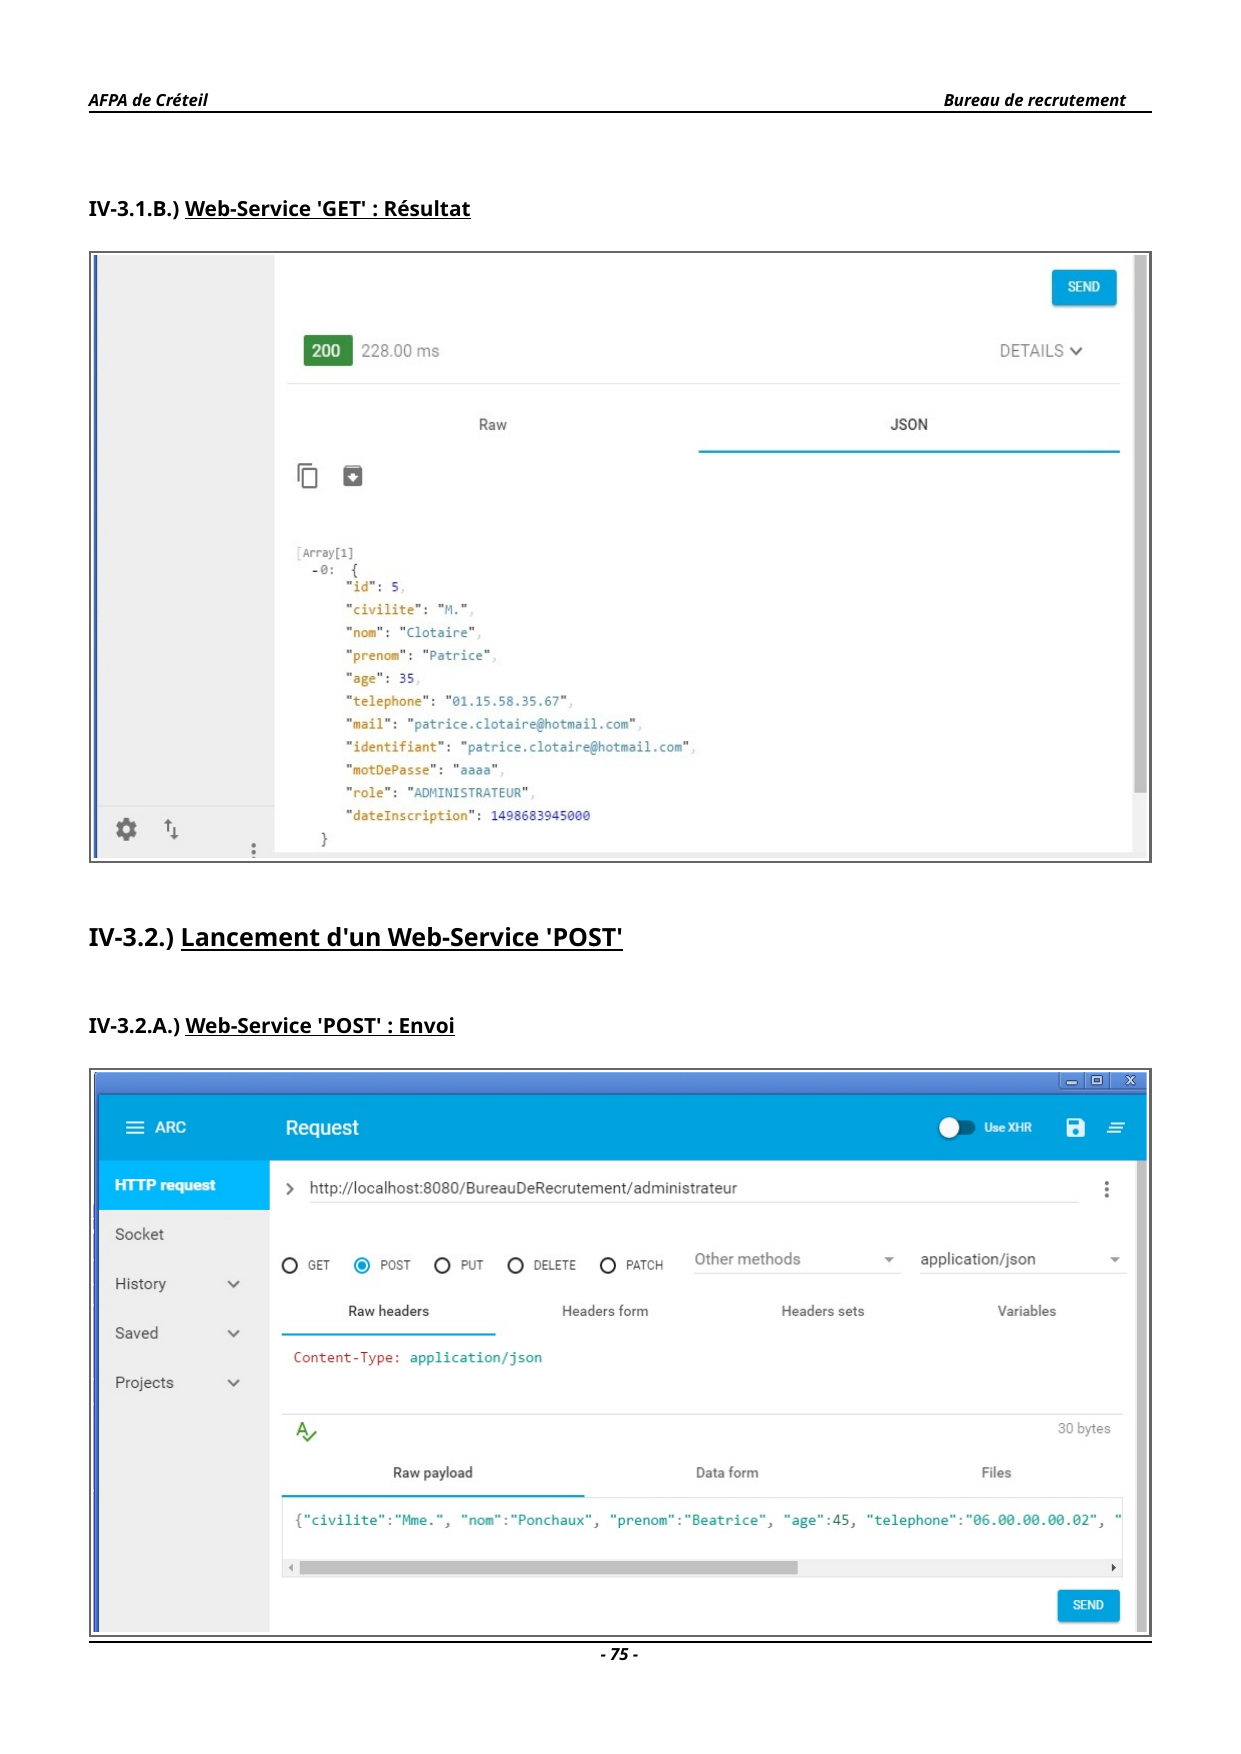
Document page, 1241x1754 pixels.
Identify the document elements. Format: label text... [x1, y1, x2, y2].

text IV-3.2.) Lancement d'un Web-Service 'POST' [88, 920, 1152, 954]
text IV-3.2.A.) Web-Service 'POST' : Envoi [88, 1011, 1152, 1039]
picture [156, 1122, 185, 1133]
picture [1107, 1122, 1124, 1133]
picture [93, 255, 1147, 858]
picture [161, 1180, 215, 1193]
picture [939, 1118, 959, 1137]
picture [985, 1123, 1005, 1131]
picture [287, 1120, 358, 1137]
picture [1067, 1118, 1085, 1137]
picture [93, 1072, 1147, 1632]
picture [126, 1122, 144, 1134]
text IV-3.1.B.) Web-Service 'GET' : Résultat [88, 194, 1152, 222]
picture [116, 1179, 156, 1190]
picture [1009, 1122, 1031, 1131]
